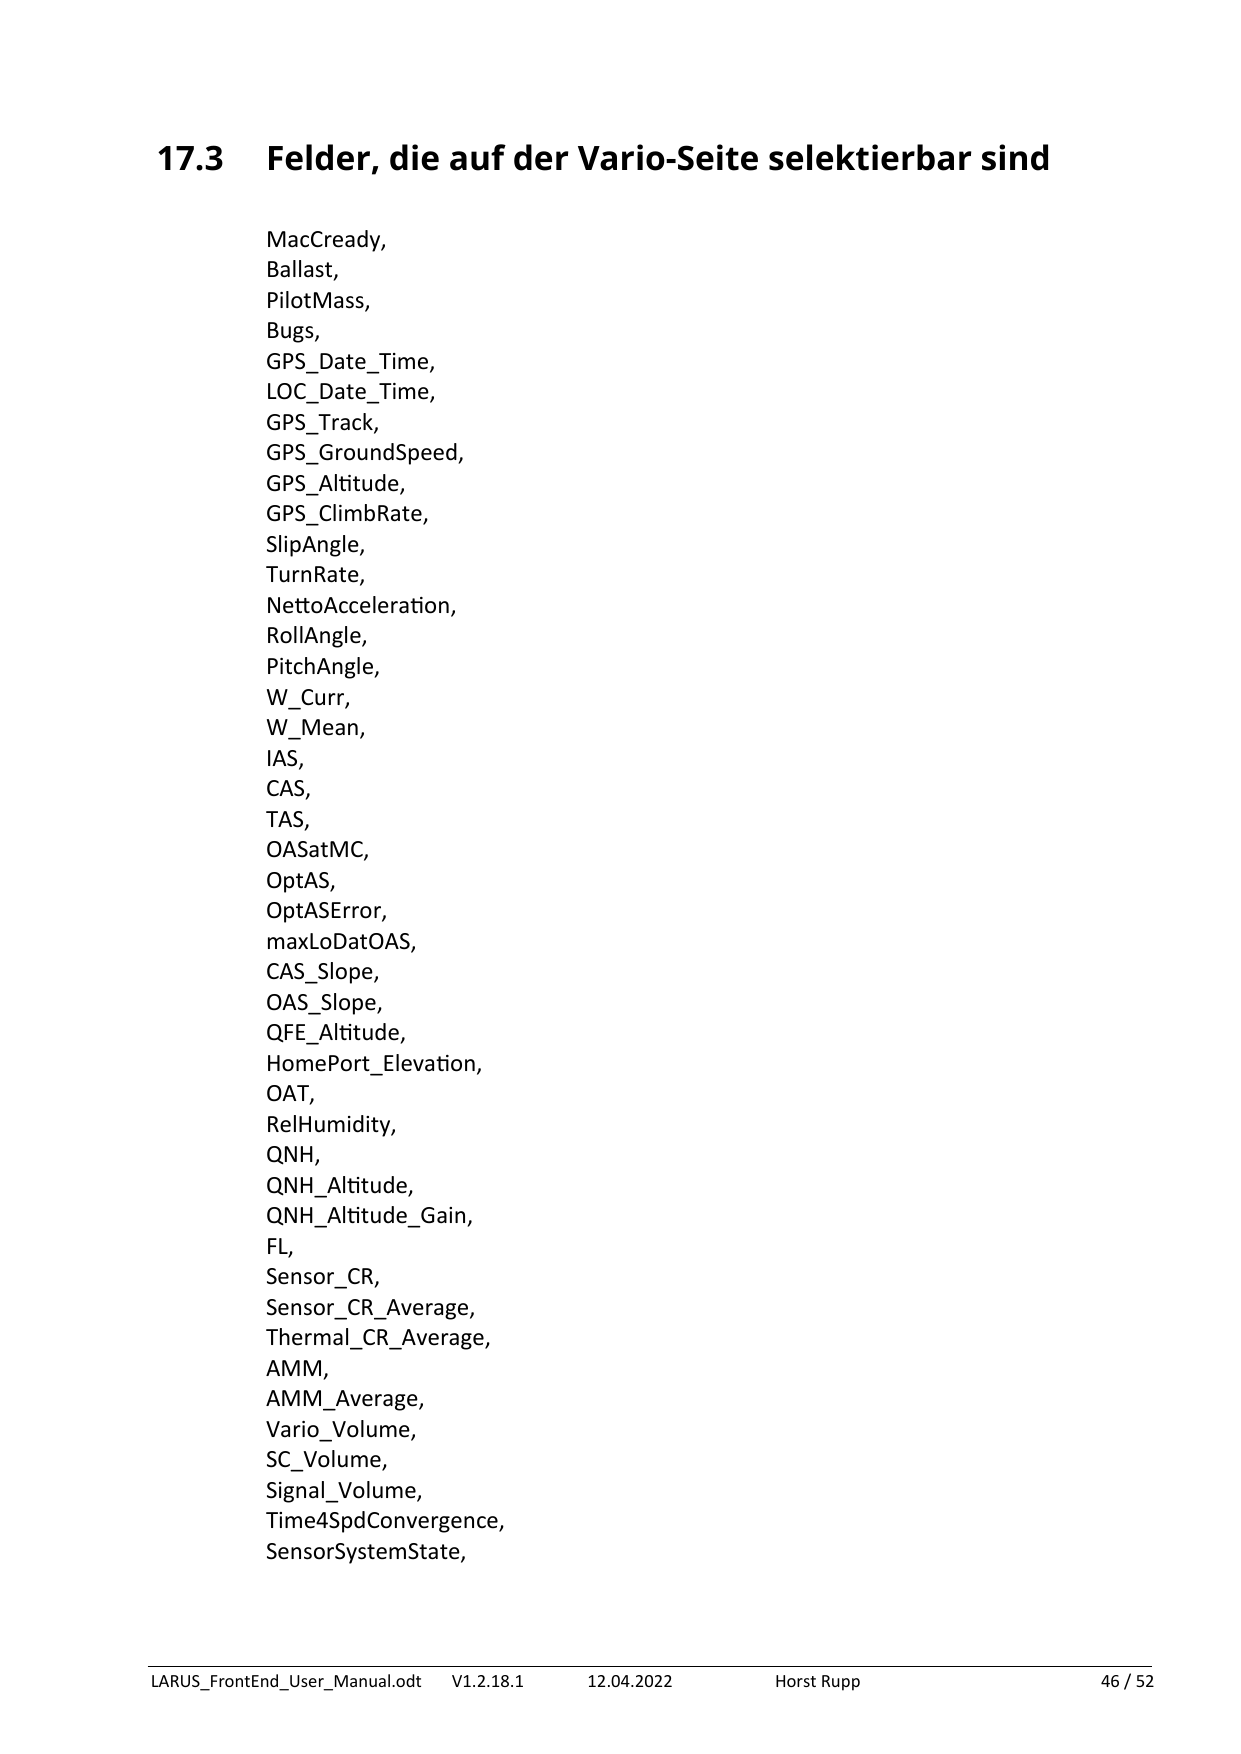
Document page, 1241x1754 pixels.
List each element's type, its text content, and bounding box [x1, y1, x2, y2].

text maxLoDatOAS, [266, 925, 1140, 955]
text OptAS, [266, 864, 1140, 894]
text PitchAngle, [266, 650, 1140, 681]
text Bugs, [266, 314, 1140, 345]
text QNH_Altitude_Gain, [266, 1199, 1140, 1230]
text AMM, [266, 1352, 1140, 1383]
text Signal_Volume, [266, 1474, 1140, 1505]
text SlipAngle, [266, 528, 1140, 558]
text Sensor_CR_Average, [266, 1291, 1140, 1322]
text RelHumidity, [266, 1108, 1140, 1138]
text W_Mean, [266, 711, 1140, 742]
text QFE_Altitude, [266, 1016, 1140, 1047]
text Ballast, [266, 253, 1140, 284]
text SC_Volume, [266, 1444, 1140, 1474]
text OAT, [266, 1077, 1140, 1108]
text Thermal_CR_Average, [266, 1322, 1140, 1352]
text Vario_Volume, [266, 1413, 1140, 1444]
text RollAngle, [266, 619, 1140, 650]
text GPS_Track, [266, 406, 1140, 436]
text PilotMass, [266, 284, 1140, 314]
text NettoAcceleration, [266, 589, 1140, 619]
text OAS_Slope, [266, 986, 1140, 1016]
text FL, [266, 1230, 1140, 1261]
text GPS_ClimbRate, [266, 497, 1140, 528]
subtitle Felder, die auf der Vario-Seite selektierbar sind [148, 134, 1152, 180]
text QNH, [266, 1138, 1140, 1169]
text Time4SpdConvergence, [266, 1505, 1140, 1535]
text MacCready, [266, 223, 1140, 253]
text IAS, [266, 742, 1140, 772]
text W_Curr, [266, 681, 1140, 711]
text LOC_Date_Time, [266, 375, 1140, 406]
text SensorSystemState, [266, 1535, 1140, 1566]
text CAS_Slope, [266, 955, 1140, 986]
text QNH_Altitude, [266, 1169, 1140, 1199]
text GPS_Date_Time, [266, 345, 1140, 375]
text HomePort_Elevation, [266, 1047, 1140, 1077]
text TAS, [266, 803, 1140, 833]
text OASatMC, [266, 833, 1140, 864]
text OptASError, [266, 894, 1140, 925]
text AMM_Average, [266, 1383, 1140, 1413]
text GPS_GroundSpeed, [266, 436, 1140, 467]
text CAS, [266, 772, 1140, 803]
text TurnRate, [266, 558, 1140, 589]
text GPS_Altitude, [266, 467, 1140, 497]
text Sensor_CR, [266, 1261, 1140, 1291]
